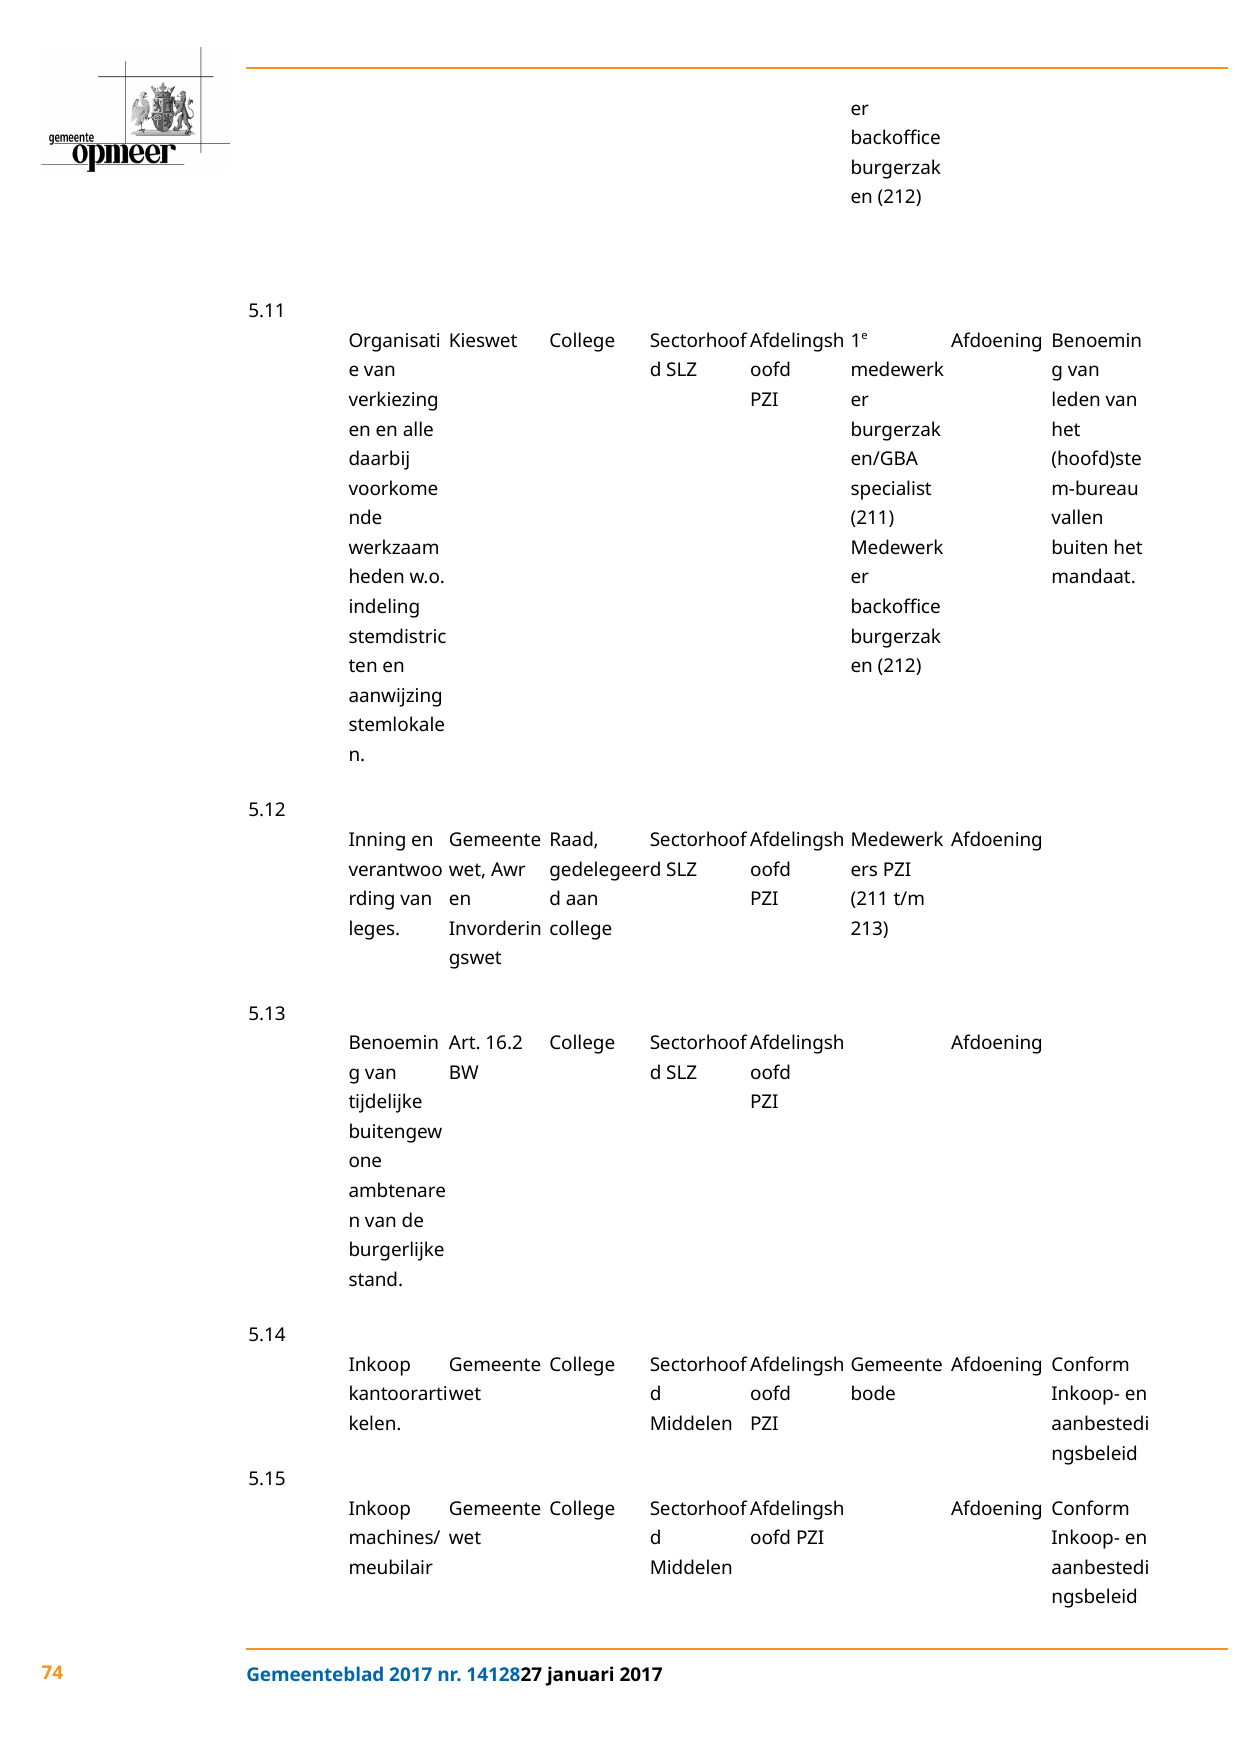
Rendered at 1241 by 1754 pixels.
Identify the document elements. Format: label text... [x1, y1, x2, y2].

table_cell Sectorhoofd SLZ [650, 298, 750, 797]
table_cell [549, 95, 649, 239]
table_cell [951, 95, 1051, 239]
table_cell Inning en verantwoording van leges. [348, 797, 449, 1000]
table_cell College [549, 1465, 649, 1609]
table_cell Afdelingshoofd PZI [750, 298, 850, 797]
table_cell Gemeentewet [449, 1465, 549, 1609]
table_header [650, 272, 750, 297]
table_cell 5.15 [248, 1465, 348, 1609]
table_cell Inkoop machines/meubilair [348, 1465, 449, 1609]
table_cell [750, 95, 850, 239]
table_header [348, 272, 449, 297]
table_cell College [549, 1000, 649, 1321]
table_cell [1051, 1000, 1152, 1321]
table_cell Inkoop kantoorartikelen. [348, 1321, 449, 1465]
table_cell 5.12 [248, 797, 348, 1000]
table_cell Afdoening [951, 797, 1051, 1000]
table_cell Afdoening [951, 1465, 1051, 1609]
table_cell [850, 1465, 951, 1609]
table_cell Benoeming van tijdelijke buitengewone ambtenaren van de burgerlijke stand. [348, 1000, 449, 1321]
table_cell 5.11 [248, 298, 348, 797]
table_cell Organisatie van verkiezingen en alle daarbij voorkomende werkzaamheden w.o. indeling stemdistricten en aanwijzing stemlokalen. [348, 298, 449, 797]
table_cell [348, 95, 449, 239]
table_cell [650, 95, 750, 239]
table_cell Benoeming van leden van het (hoofd)stem-bureau vallen buiten het mandaat. [1051, 298, 1152, 797]
table_cell Gemeentewet, Awr en Invorderingswet [449, 797, 549, 1000]
table_header [248, 272, 348, 297]
table_cell Afdelingshoofd PZI [750, 1465, 850, 1609]
table_header [449, 272, 549, 297]
table_cell College [549, 298, 649, 797]
table_header [549, 272, 649, 297]
table_cell Raad, gedelegeerd aan college [549, 797, 649, 1000]
table_cell Conform Inkoop- en aanbestedingsbeleid [1051, 1321, 1152, 1465]
table_cell Afdelingshoofd PZI [750, 797, 850, 1000]
table_cell Sectorhoofd Middelen [650, 1321, 750, 1465]
table_cell Afdoening [951, 1000, 1051, 1321]
table_header [850, 272, 951, 297]
table_cell Art. 16.2 BW [449, 1000, 549, 1321]
table_cell Gemeentewet [449, 1321, 549, 1465]
table_cell Afdoening [951, 1321, 1051, 1465]
table_cell Conform Inkoop- en aanbestedingsbeleid [1051, 1465, 1152, 1609]
table_header [1051, 272, 1152, 297]
table_header [951, 272, 1051, 297]
picture [41, 47, 231, 172]
table_cell Medewerkers PZI (211 t/m 213) [850, 797, 951, 1000]
table_cell [1051, 797, 1152, 1000]
table_cell Gemeentebode [850, 1321, 951, 1465]
table_cell [248, 95, 348, 239]
table_cell Sectorhoofd Middelen [650, 1465, 750, 1609]
table_cell College [549, 1321, 649, 1465]
table_cell er backoffice burgerzaken (212) [850, 95, 951, 239]
table_header [750, 272, 850, 297]
table_cell Afdoening [951, 298, 1051, 797]
table_cell [1051, 95, 1152, 239]
table_cell 1e medewerker burgerzaken/GBA specialist (211) Medewerker backoffice burgerzaken (212) [850, 298, 951, 797]
table_cell [850, 1000, 951, 1321]
table_cell Sectorhoofd SLZ [650, 797, 750, 1000]
table_cell Sectorhoofd SLZ [650, 1000, 750, 1321]
table_cell Afdelingshoofd PZI [750, 1000, 850, 1321]
table_cell 5.13 [248, 1000, 348, 1321]
table_cell [449, 95, 549, 239]
table_cell 5.14 [248, 1321, 348, 1465]
table_cell Afdelingshoofd PZI [750, 1321, 850, 1465]
table_cell Kieswet [449, 298, 549, 797]
